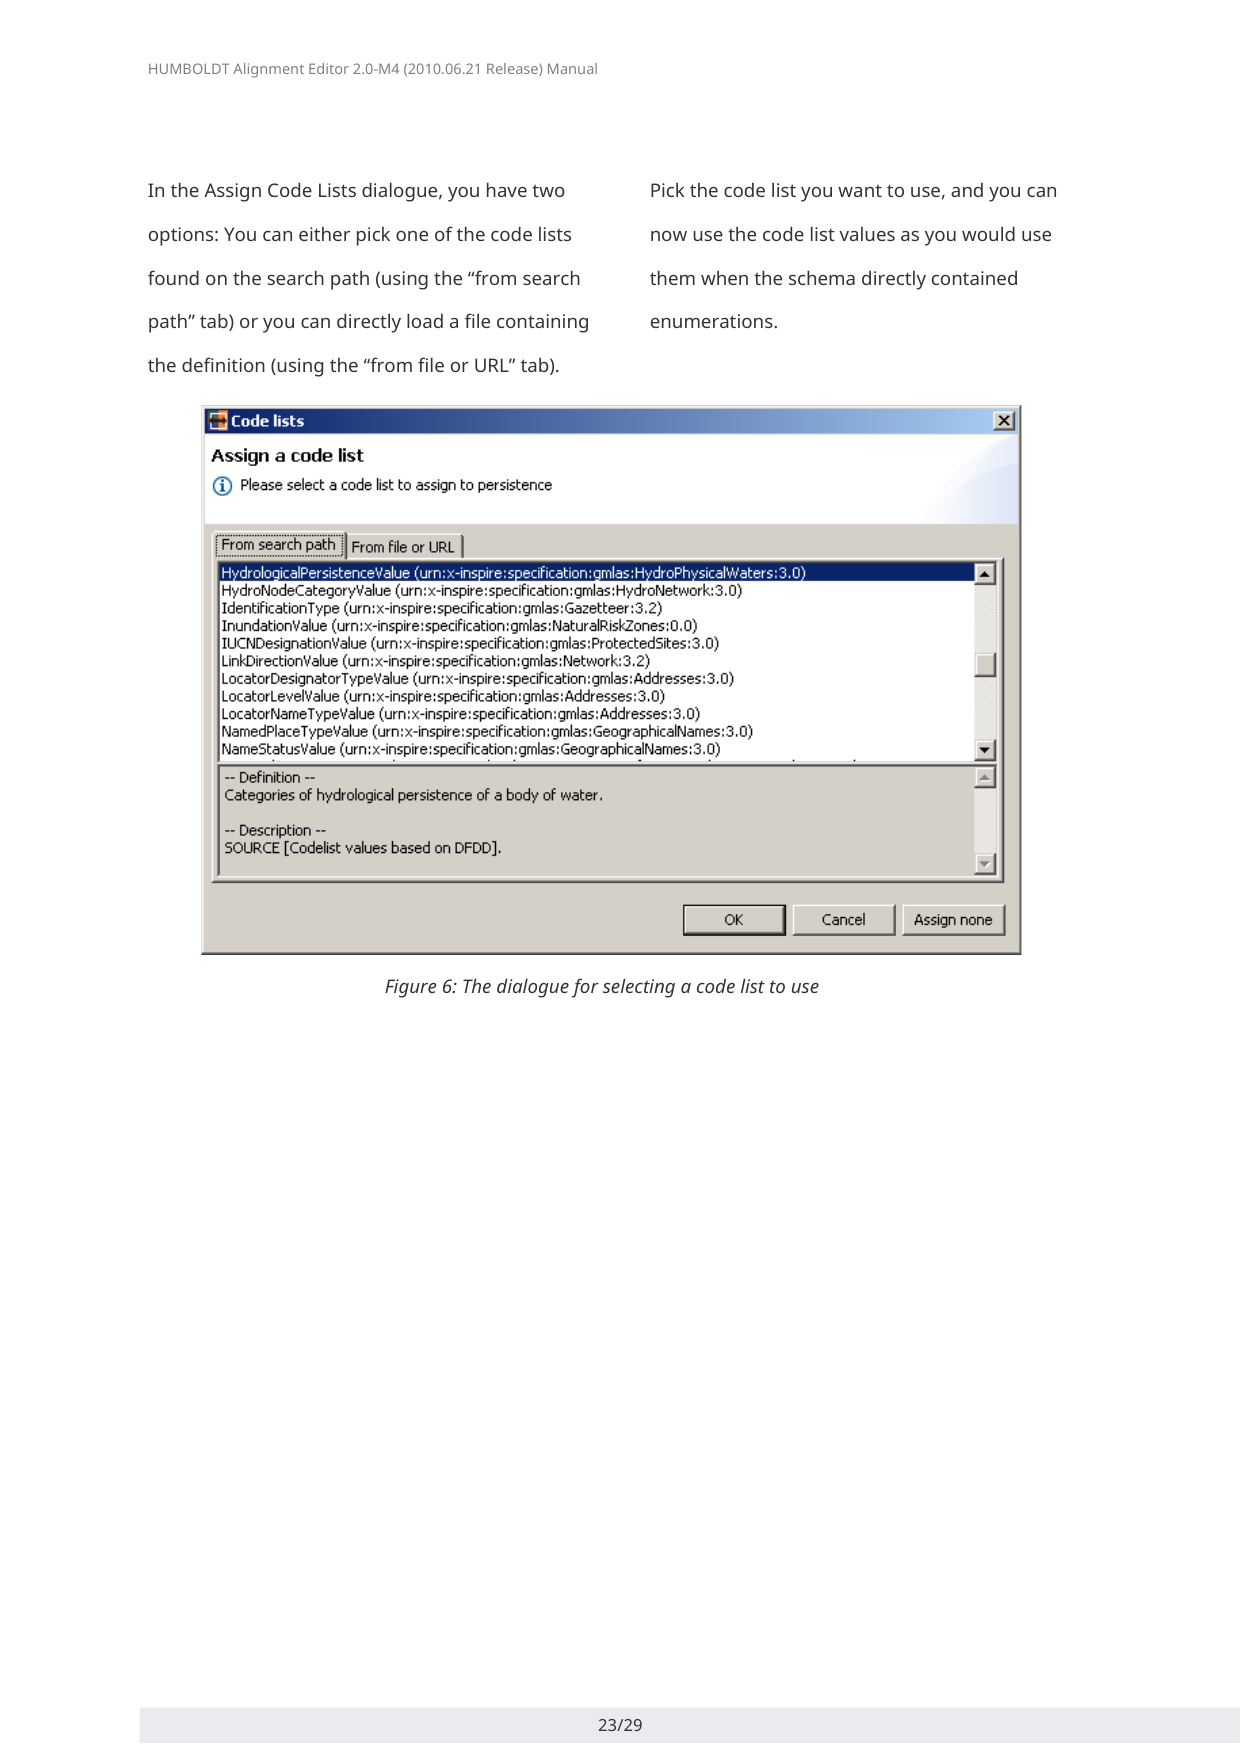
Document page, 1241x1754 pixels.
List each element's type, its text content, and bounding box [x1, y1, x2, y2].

picture [201, 405, 1022, 955]
text Pick the code list you want to use, and you can now use the code list values as you would use them when the schema directly contained enumerations. [649, 177, 1092, 334]
text In the Assign Code Lists dialogue, you have two options: You can either pick one of the code lists found on the search path (using the “from search path” tab) or you can directly load a file containing the definition (using the “from file or URL” tab). [148, 177, 591, 378]
text Figure 6: The dialogue for selecting a code list to use [193, 955, 1013, 998]
